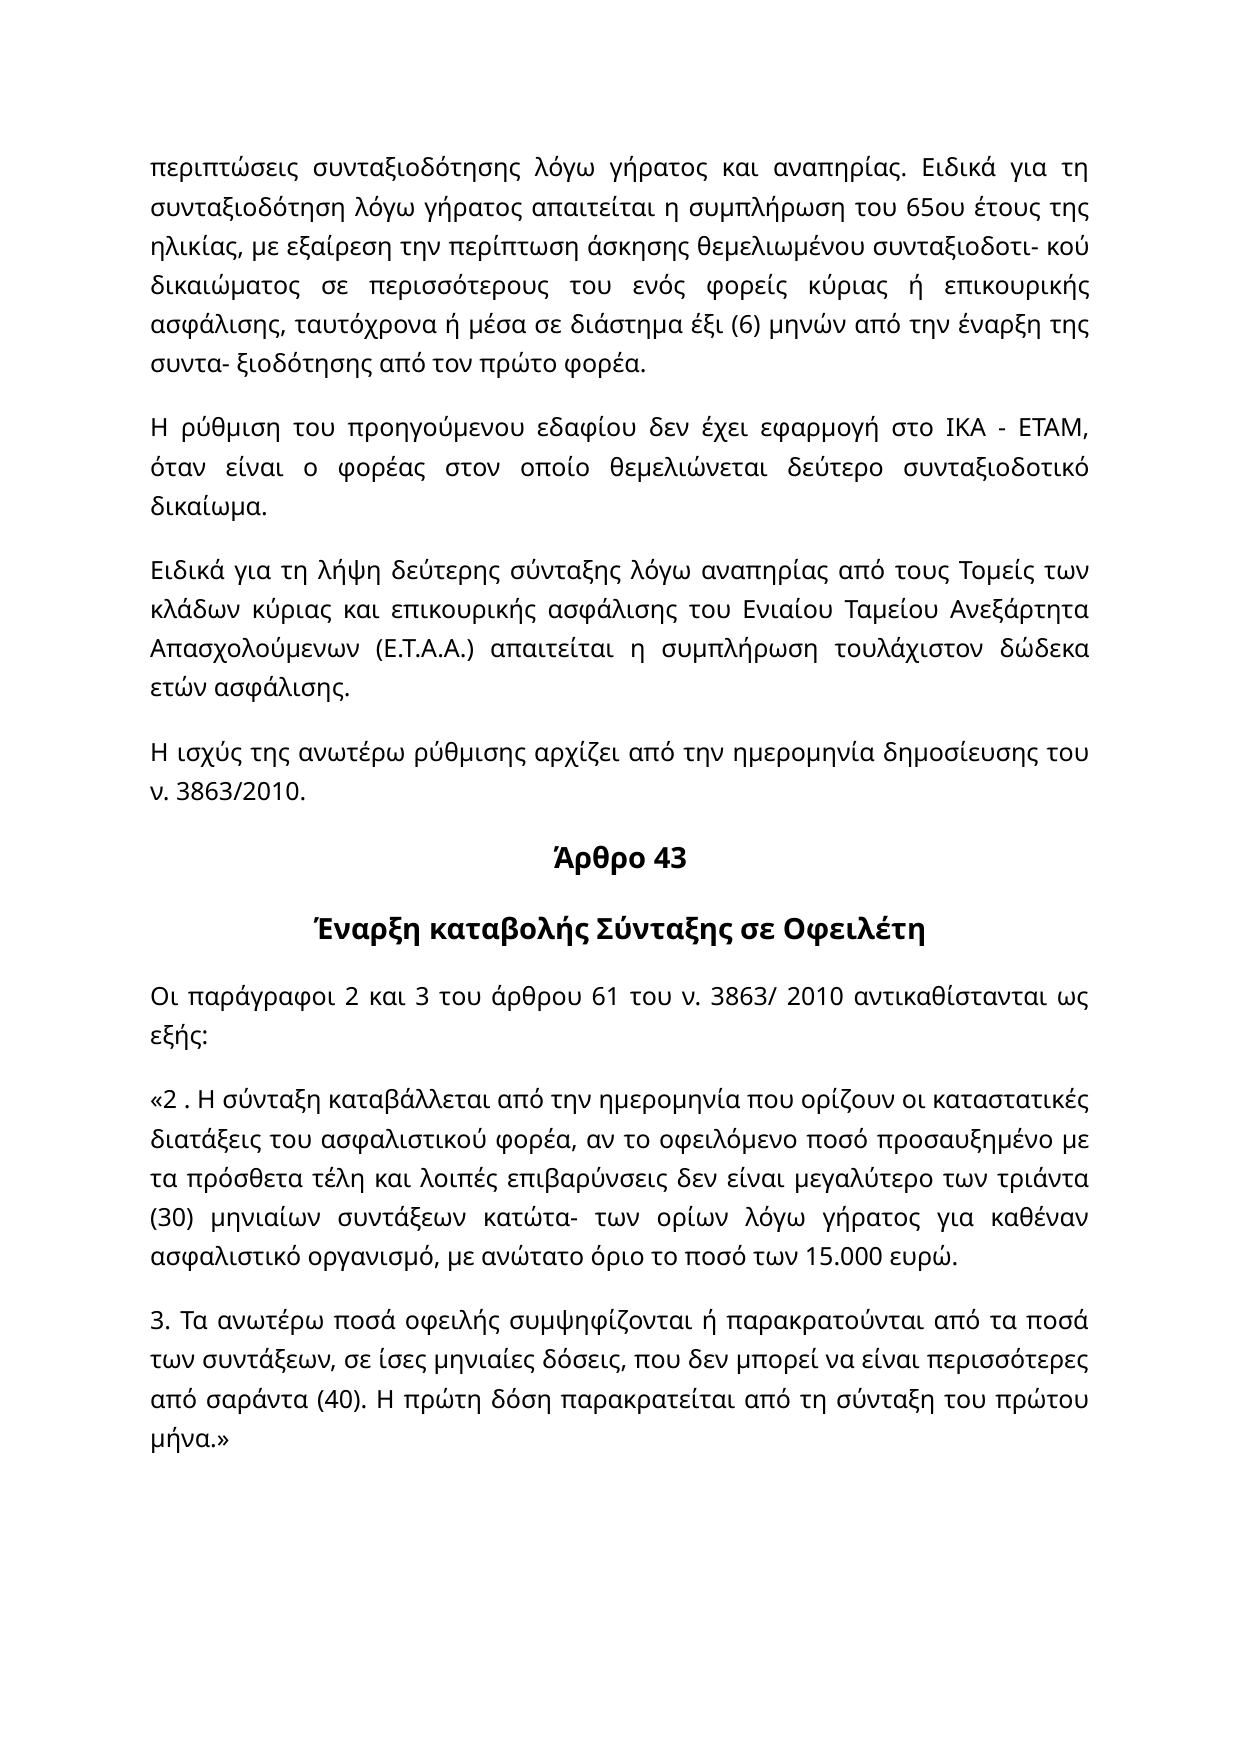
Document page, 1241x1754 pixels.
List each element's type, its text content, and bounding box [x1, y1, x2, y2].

subtitle Άρθρο 43 [150, 837, 1090, 877]
text «2 . Η σύνταξη καταβάλλεται από την ημερομηνία που ορίζουν οι καταστατικές διατάξεις του ασφαλιστικού φορέα, αν το οφειλόμενο ποσό προσαυξημένο με τα πρόσθετα τέλη και λοιπές επιβαρύνσεις δεν είναι μεγαλύτερο των τριάντα (30) μηνιαίων συντάξεων κατώτα- των ορίων λόγω γήρατος για καθέναν ασφαλιστικό οργανισμό, με ανώτατο όριο το ποσό των 15.000 ευρώ. [150, 1082, 1090, 1273]
text 3. Τα ανωτέρω ποσά οφειλής συμψηφίζονται ή παρακρατούνται από τα ποσά των συντάξεων, σε ίσες μηνιαίες δόσεις, που δεν μπορεί να είναι περισσότερες από σαράντα (40). Η πρώτη δόση παρακρατείται από τη σύνταξη του πρώτου μήνα.» [150, 1303, 1090, 1454]
subtitle Έναρξη καταβολής Σύνταξης σε Οφειλέτη [150, 908, 1090, 948]
text Η ρύθμιση του προηγούμενου εδαφίου δεν έχει εφαρμογή στο ΙΚΑ - ΕΤΑΜ, όταν είναι ο φορέας στον οποίο θεμελιώνεται δεύτερο συνταξιοδοτικό δικαίωμα. [150, 410, 1090, 522]
text Οι παράγραφοι 2 και 3 του άρθρου 61 του ν. 3863/ 2010 αντικαθίστανται ως εξής: [150, 979, 1090, 1052]
text Ειδικά για τη λήψη δεύτερης σύνταξης λόγω αναπηρίας από τους Τομείς των κλάδων κύριας και επικουρικής ασφάλισης του Ενιαίου Ταμείου Ανεξάρτητα Απασχολούμενων (Ε.Τ.Α.Α.) απαιτείται η συμπλήρωση τουλάχιστον δώδεκα ετών ασφάλισης. [150, 552, 1090, 704]
text Η ισχύς της ανωτέρω ρύθμισης αρχίζει από την ημερομηνία δημοσίευσης του ν. 3863/2010. [150, 734, 1090, 807]
text περιπτώσεις συνταξιοδότησης λόγω γήρατος και αναπηρίας. Ειδικά για τη συνταξιοδότηση λόγω γήρατος απαιτείται η συμπλήρωση του 65ου έτους της ηλικίας, με εξαίρεση την περίπτωση άσκησης θεμελιωμένου συνταξιοδοτι- κού δικαιώματος σε περισσότερους του ενός φορείς κύριας ή επικουρικής ασφάλισης, ταυτόχρονα ή μέσα σε διάστημα έξι (6) μηνών από την έναρξη της συντα- ξιοδότησης από τον πρώτο φορέα. [150, 150, 1090, 380]
